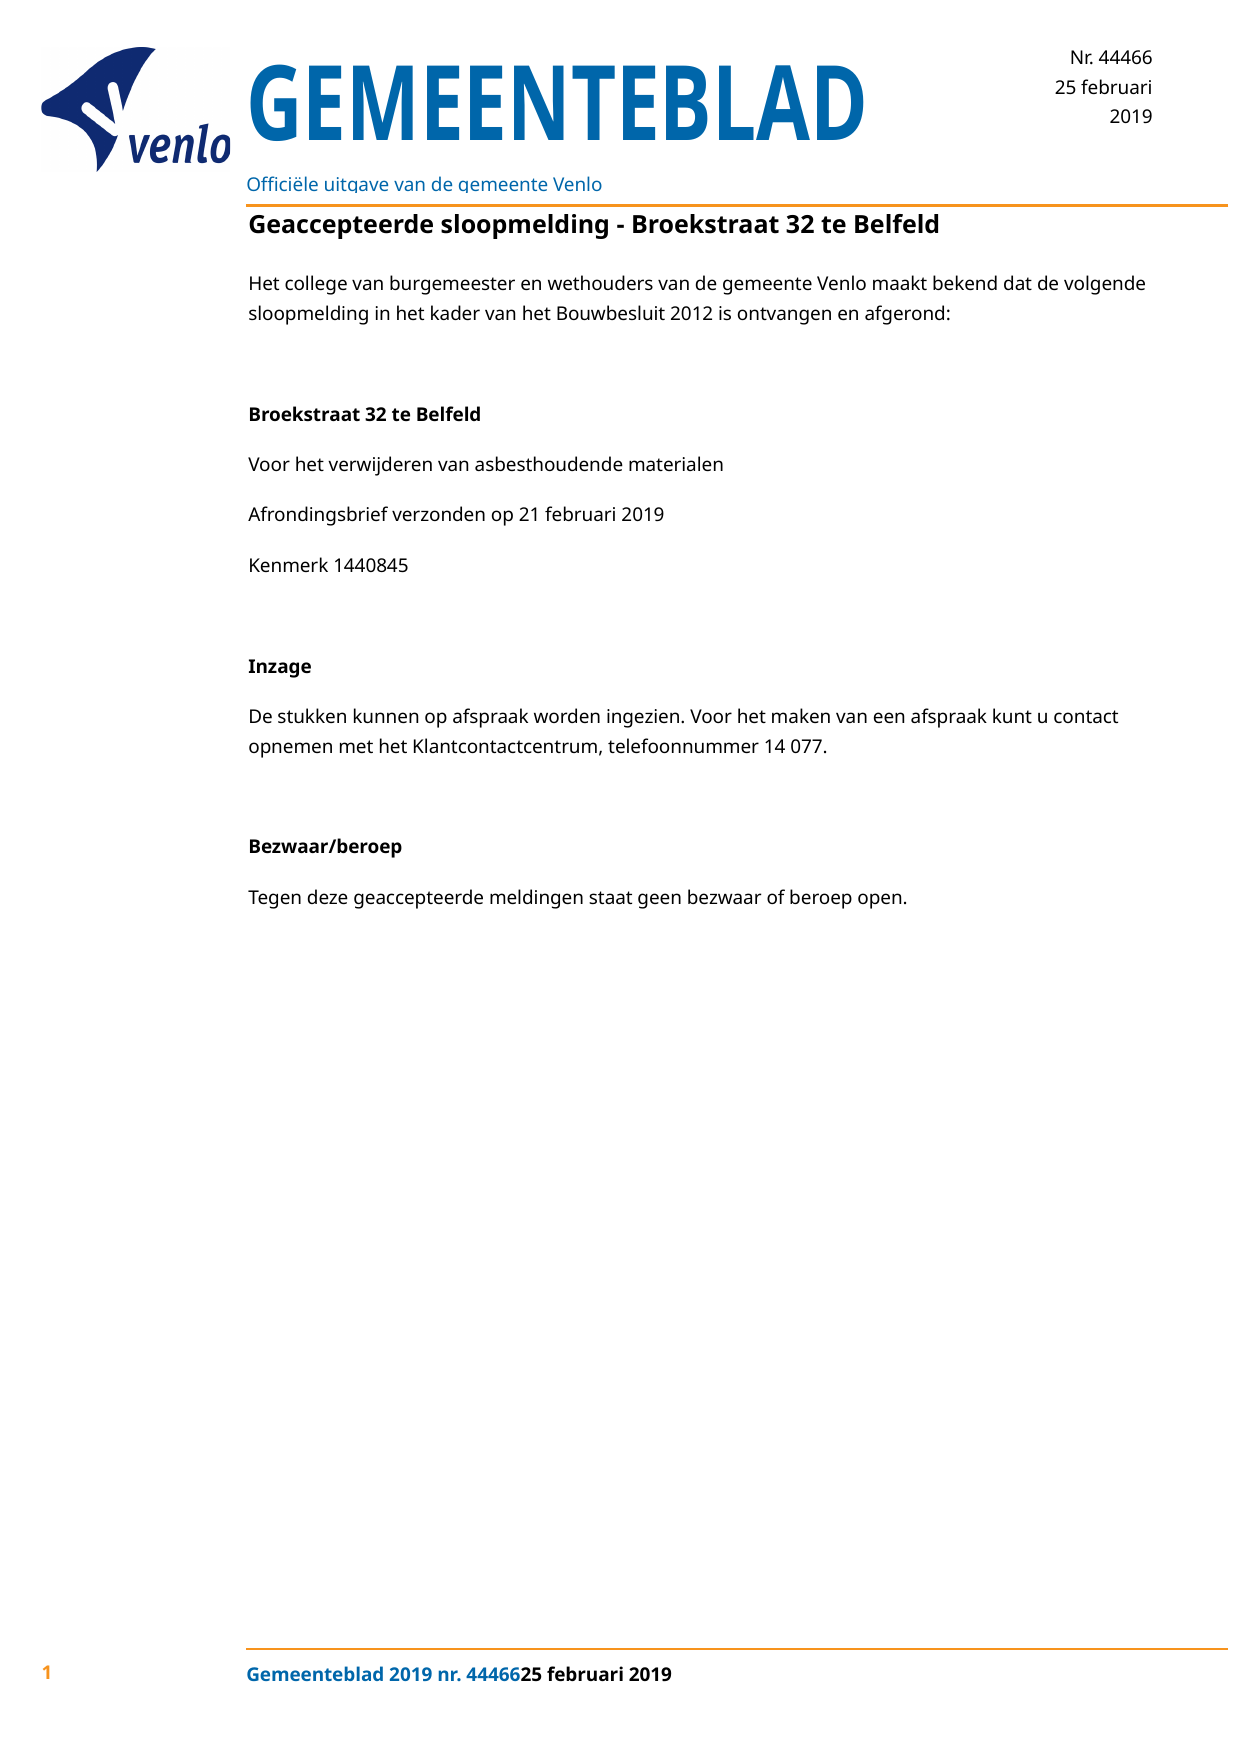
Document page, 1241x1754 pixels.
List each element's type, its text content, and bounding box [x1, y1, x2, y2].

text De stukken kunnen op afspraak worden ingezien. Voor het maken van een afspraak kunt u contact opnemen met het Klantcontactcentrum, telefoonnummer 14 077. [248, 703, 1152, 758]
text Kenmerk 1440845 [248, 552, 1152, 578]
text Afrondingsbrief verzonden op 21 februari 2019 [248, 502, 1152, 527]
text Tegen deze geaccepteerde meldingen staat geen bezwaar of beroep open. [248, 884, 1152, 910]
picture [41, 47, 231, 172]
text Voor het verwijderen van asbesthoudende materialen [248, 451, 1152, 477]
text Broekstraat 32 te Belfeld [248, 401, 1152, 426]
text Het college van burgemeester en wethouders van de gemeente Venlo maakt bekend dat de volgende sloopmelding in het kader van het Bouwbesluit 2012 is ontvangen en afgerond: [248, 270, 1152, 326]
text Inzage [248, 653, 1152, 678]
text Bezwaar/beroep [248, 834, 1152, 859]
text Geaccepteerde sloopmelding - Broekstraat 32 te Belfeld [248, 207, 1152, 241]
